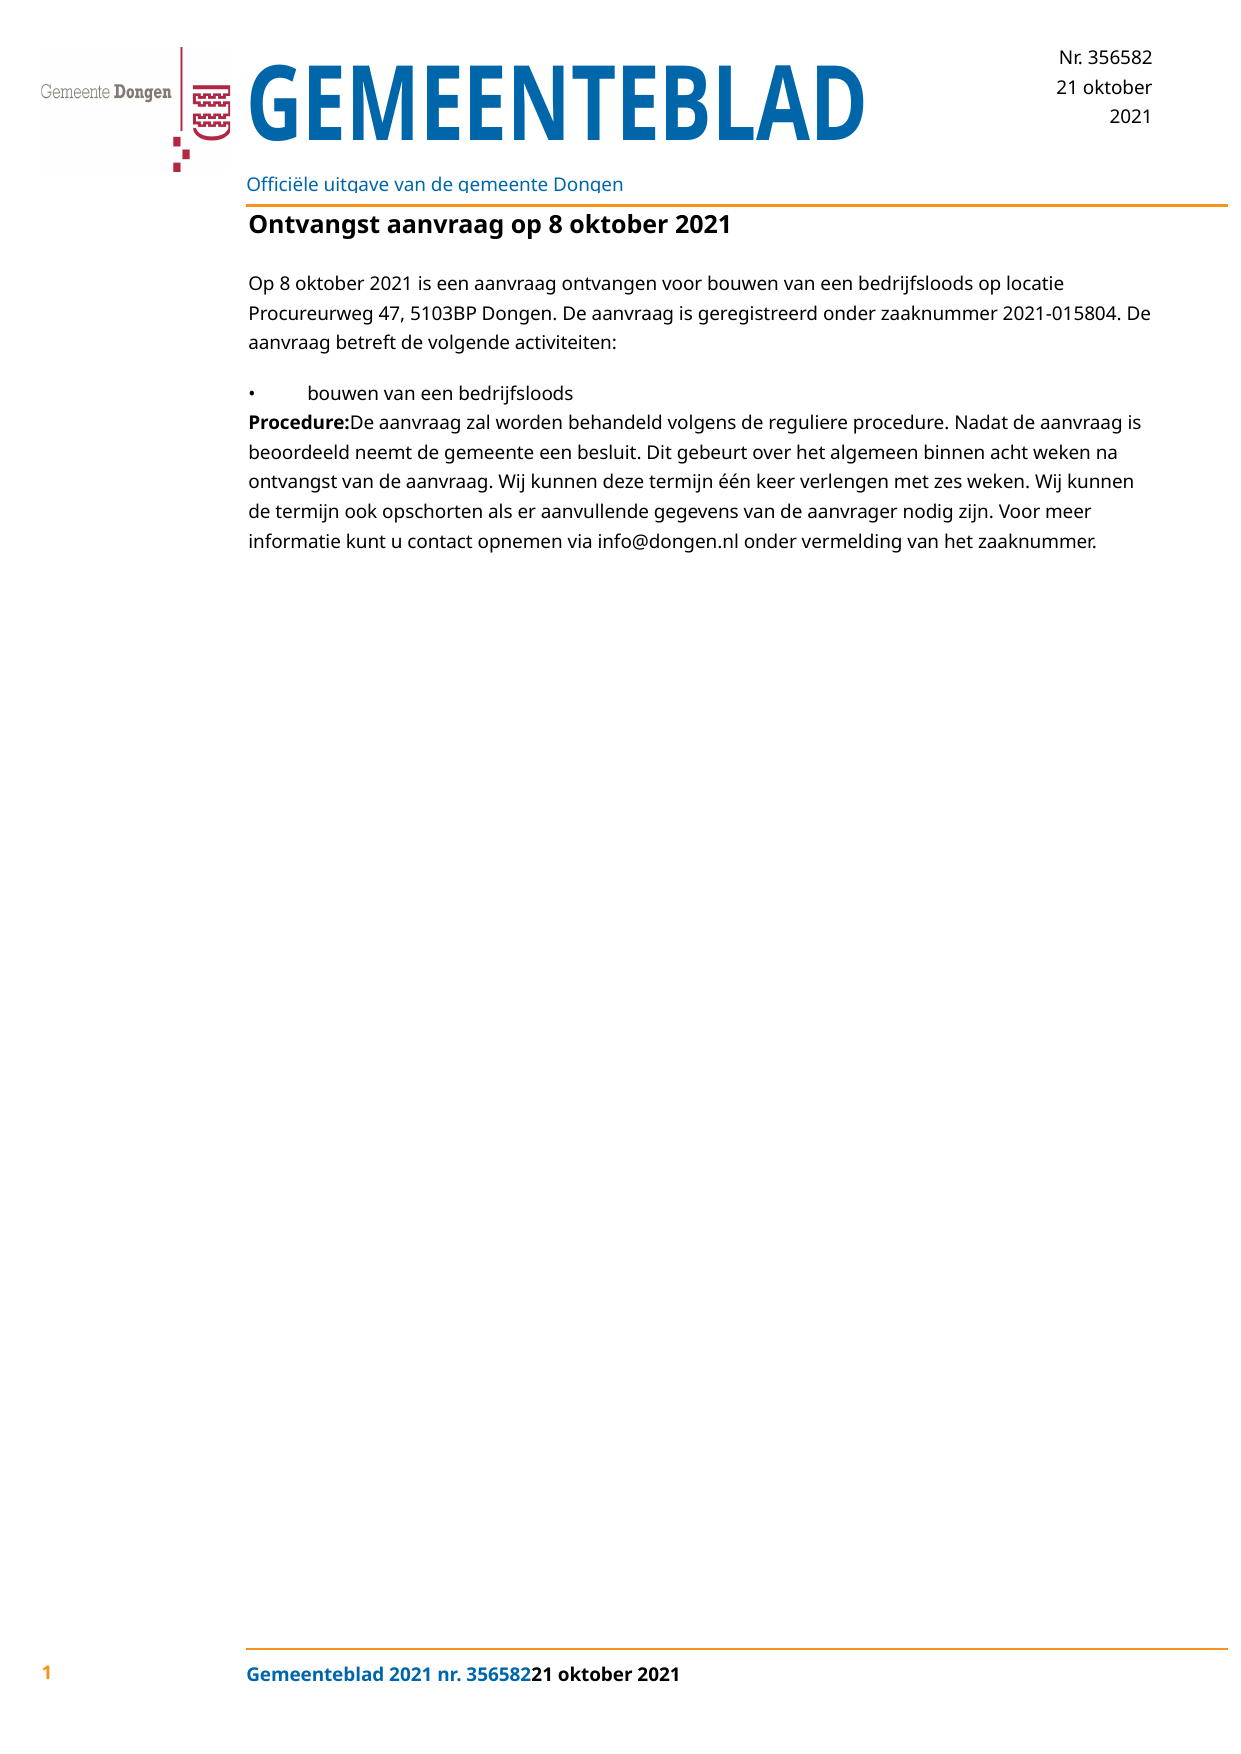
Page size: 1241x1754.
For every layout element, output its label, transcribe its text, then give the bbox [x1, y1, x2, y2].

text Op 8 oktober 2021 is een aanvraag ontvangen voor bouwen van een bedrijfsloods op locatie Procureurweg 47, 5103BP Dongen. De aanvraag is geregistreerd onder zaaknummer 2021-015804. De aanvraag betreft de volgende activiteiten: [248, 270, 1152, 355]
list bouwen van een bedrijfsloods [248, 380, 1152, 406]
text Ontvangst aanvraag op 8 oktober 2021 [248, 207, 1152, 241]
picture [41, 47, 231, 172]
text Procedure:De aanvraag zal worden behandeld volgens de reguliere procedure. Nadat de aanvraag is beoordeeld neemt de gemeente een besluit. Dit gebeurt over het algemeen binnen acht weken na ontvangst van de aanvraag. Wij kunnen deze termijn één keer verlengen met zes weken. Wij kunnen de termijn ook opschorten als er aanvullende gegevens van de aanvrager nodig zijn. Voor meer informatie kunt u contact opnemen via info@dongen.nl onder vermelding van het zaaknummer. [248, 409, 1152, 553]
